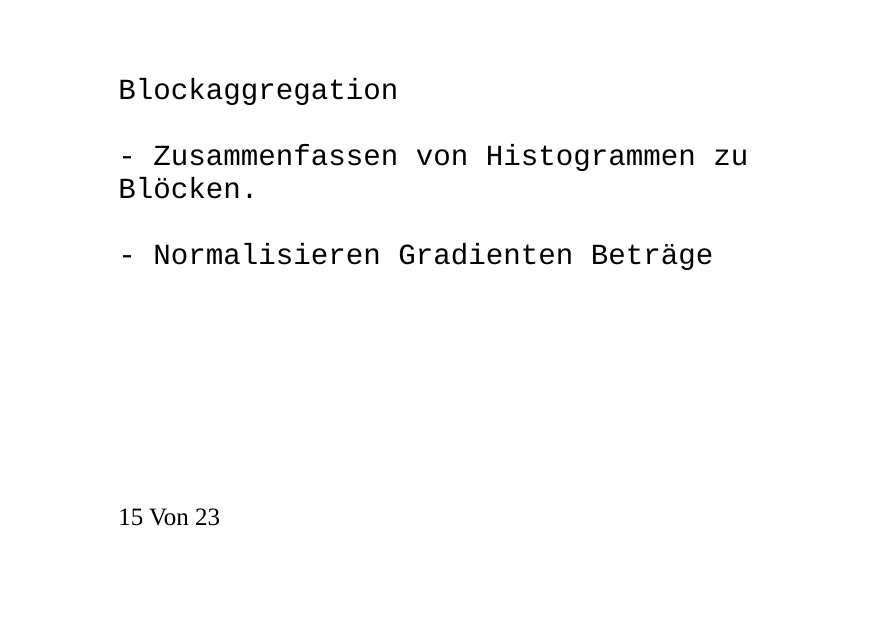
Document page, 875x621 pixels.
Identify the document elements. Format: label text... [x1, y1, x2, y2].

text - Zusammenfassen von Histogrammen zu Blöcken. [118, 141, 756, 207]
text Blockaggregation [118, 75, 756, 108]
text - Normalisieren Gradienten Beträge [118, 240, 756, 273]
